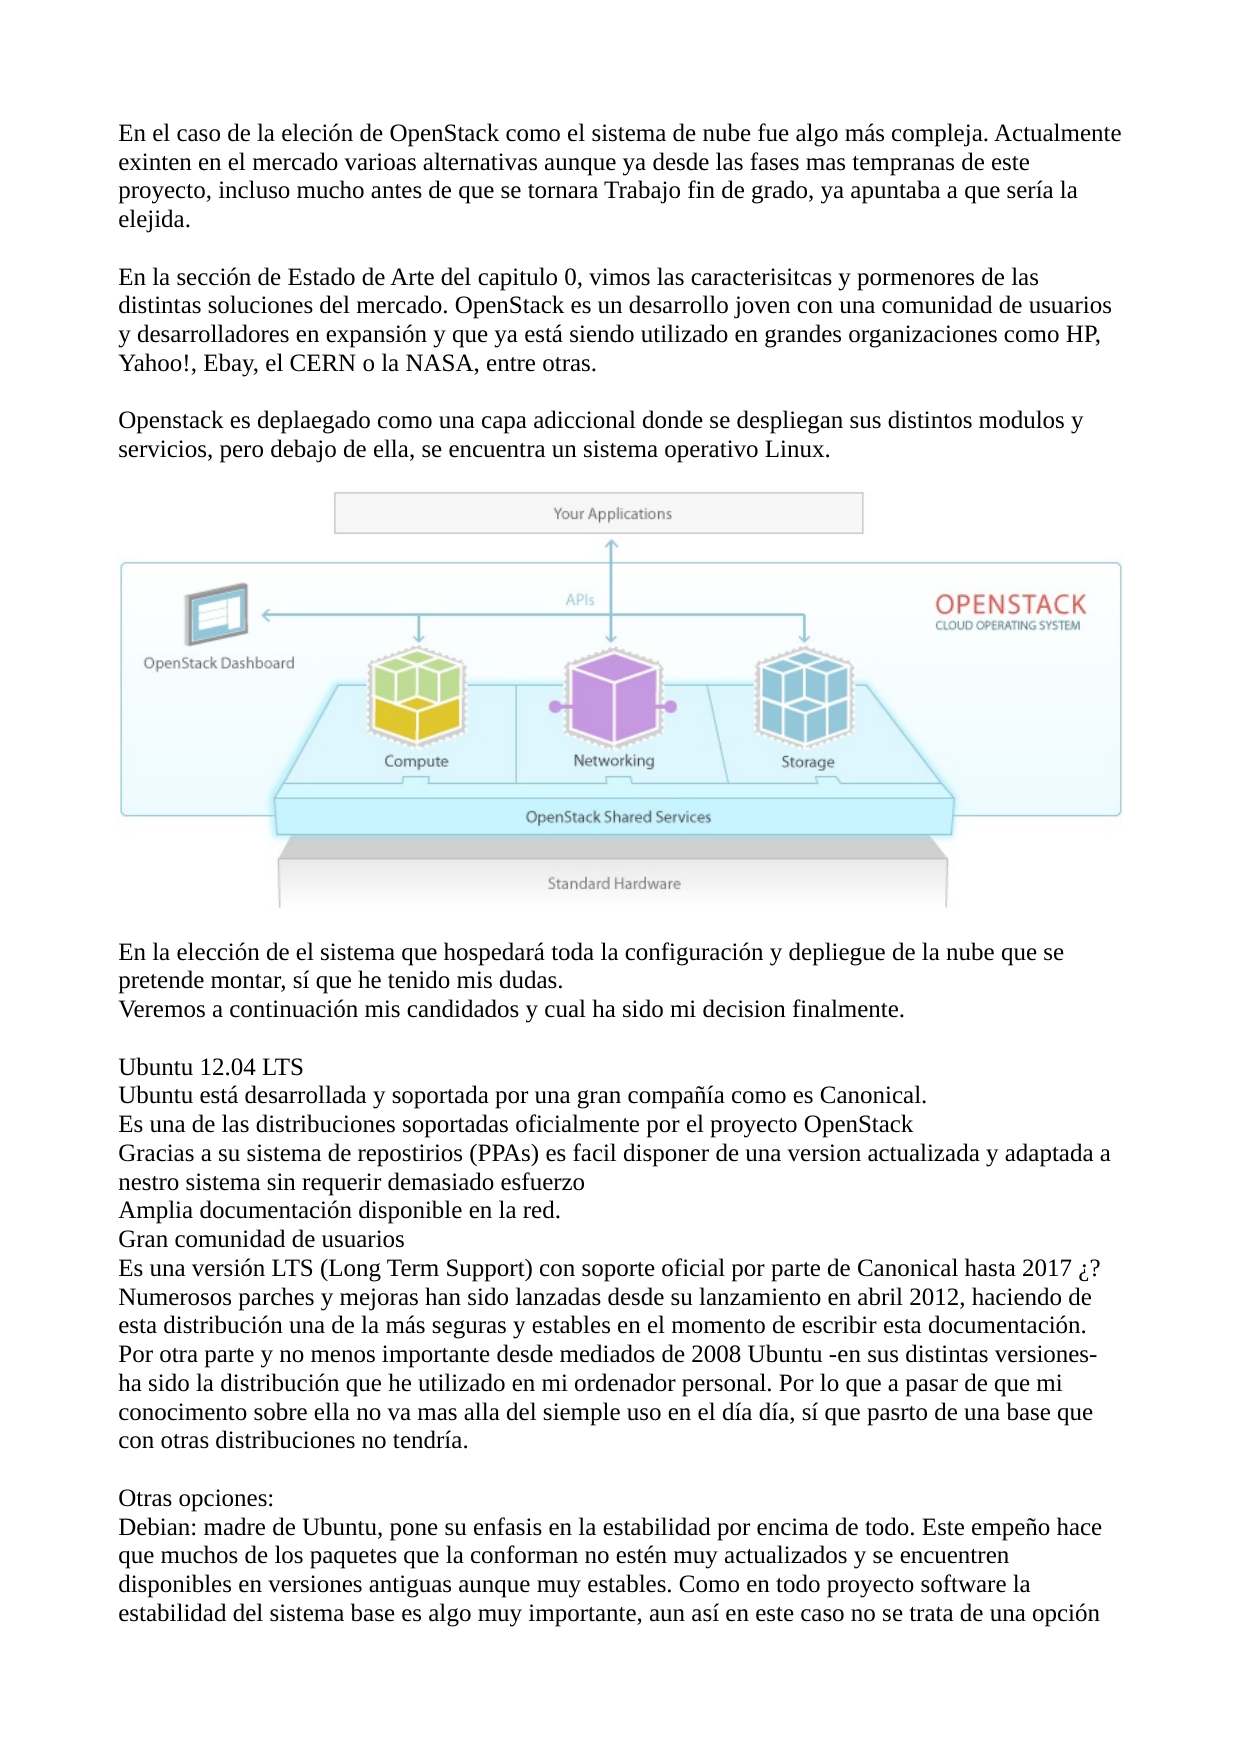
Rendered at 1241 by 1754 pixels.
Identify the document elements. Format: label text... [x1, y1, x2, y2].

text Por otra parte y no menos importante desde mediados de 2008 Ubuntu -en sus distintas versiones- ha sido la distribución que he utilizado en mi ordenador personal. Por lo que a pasar de que mi conocimento sobre ella no va mas alla del siemple uso en el día día, sí que pasrto de una base que con otras distribuciones no tendría. [118, 1339, 1122, 1454]
text Es una versión LTS (Long Term Support) con soporte oficial por parte de Canonical hasta 2017 ¿? [118, 1253, 1122, 1282]
text Numerosos parches y mejoras han sido lanzadas desde su lanzamiento en abril 2012, haciendo de esta distribución una de la más seguras y estables en el momento de escribir esta documentación. [118, 1282, 1122, 1339]
text Gran comunidad de usuarios [118, 1224, 1122, 1253]
text Amplia documentación disponible en la red. [118, 1195, 1122, 1224]
text Openstack es deplaegado como una capa adiccional donde se despliegan sus distintos modulos y servicios, pero debajo de ella, se encuentra un sistema operativo Linux. [118, 406, 1122, 463]
text Gracias a su sistema de repostirios (PPAs) es facil disponer de una version actualizada y adaptada a nestro sistema sin requerir demasiado esfuerzo [118, 1138, 1122, 1195]
text Es una de las distribuciones soportadas oficialmente por el proyecto OpenStack [118, 1109, 1122, 1138]
text Debian: madre de Ubuntu, pone su enfasis en la estabilidad por encima de todo. Este empeño hace que muchos de los paquetes que la conforman no estén muy actualizados y se encuentren disponibles en versiones antiguas aunque muy estables. Como en todo proyecto software la estabilidad del sistema base es algo muy importante, aun así en este caso no se trata de una opción [118, 1512, 1122, 1627]
text En la sección de Estado de Arte del capitulo 0, vimos las caracterisitcas y pormenores de las distintas soluciones del mercado. OpenStack es un desarrollo joven con una comunidad de usuarios y desarrolladores en expansión y que ya está siendo utilizado en grandes organizaciones como HP, Yahoo!, Ebay, el CERN o la NASA, entre otras. [118, 262, 1122, 377]
text Veremos a continuación mis candidados y cual ha sido mi decision finalmente. [118, 994, 1122, 1023]
text Ubuntu 12.04 LTS [118, 1052, 1122, 1080]
text Otras opciones: [118, 1483, 1122, 1512]
text Ubuntu está desarrollada y soportada por una gran compañía como es Canonical. [118, 1080, 1122, 1109]
picture [118, 491, 1123, 908]
text En la elección de el sistema que hospedará toda la configuración y depliegue de la nube que se pretende montar, sí que he tenido mis dudas. [118, 937, 1122, 994]
text En el caso de la eleción de OpenStack como el sistema de nube fue algo más compleja. Actualmente exinten en el mercado varioas alternativas aunque ya desde las fases mas tempranas de este proyecto, incluso mucho antes de que se tornara Trabajo fin de grado, ya apuntaba a que sería la elejida. [118, 118, 1122, 233]
